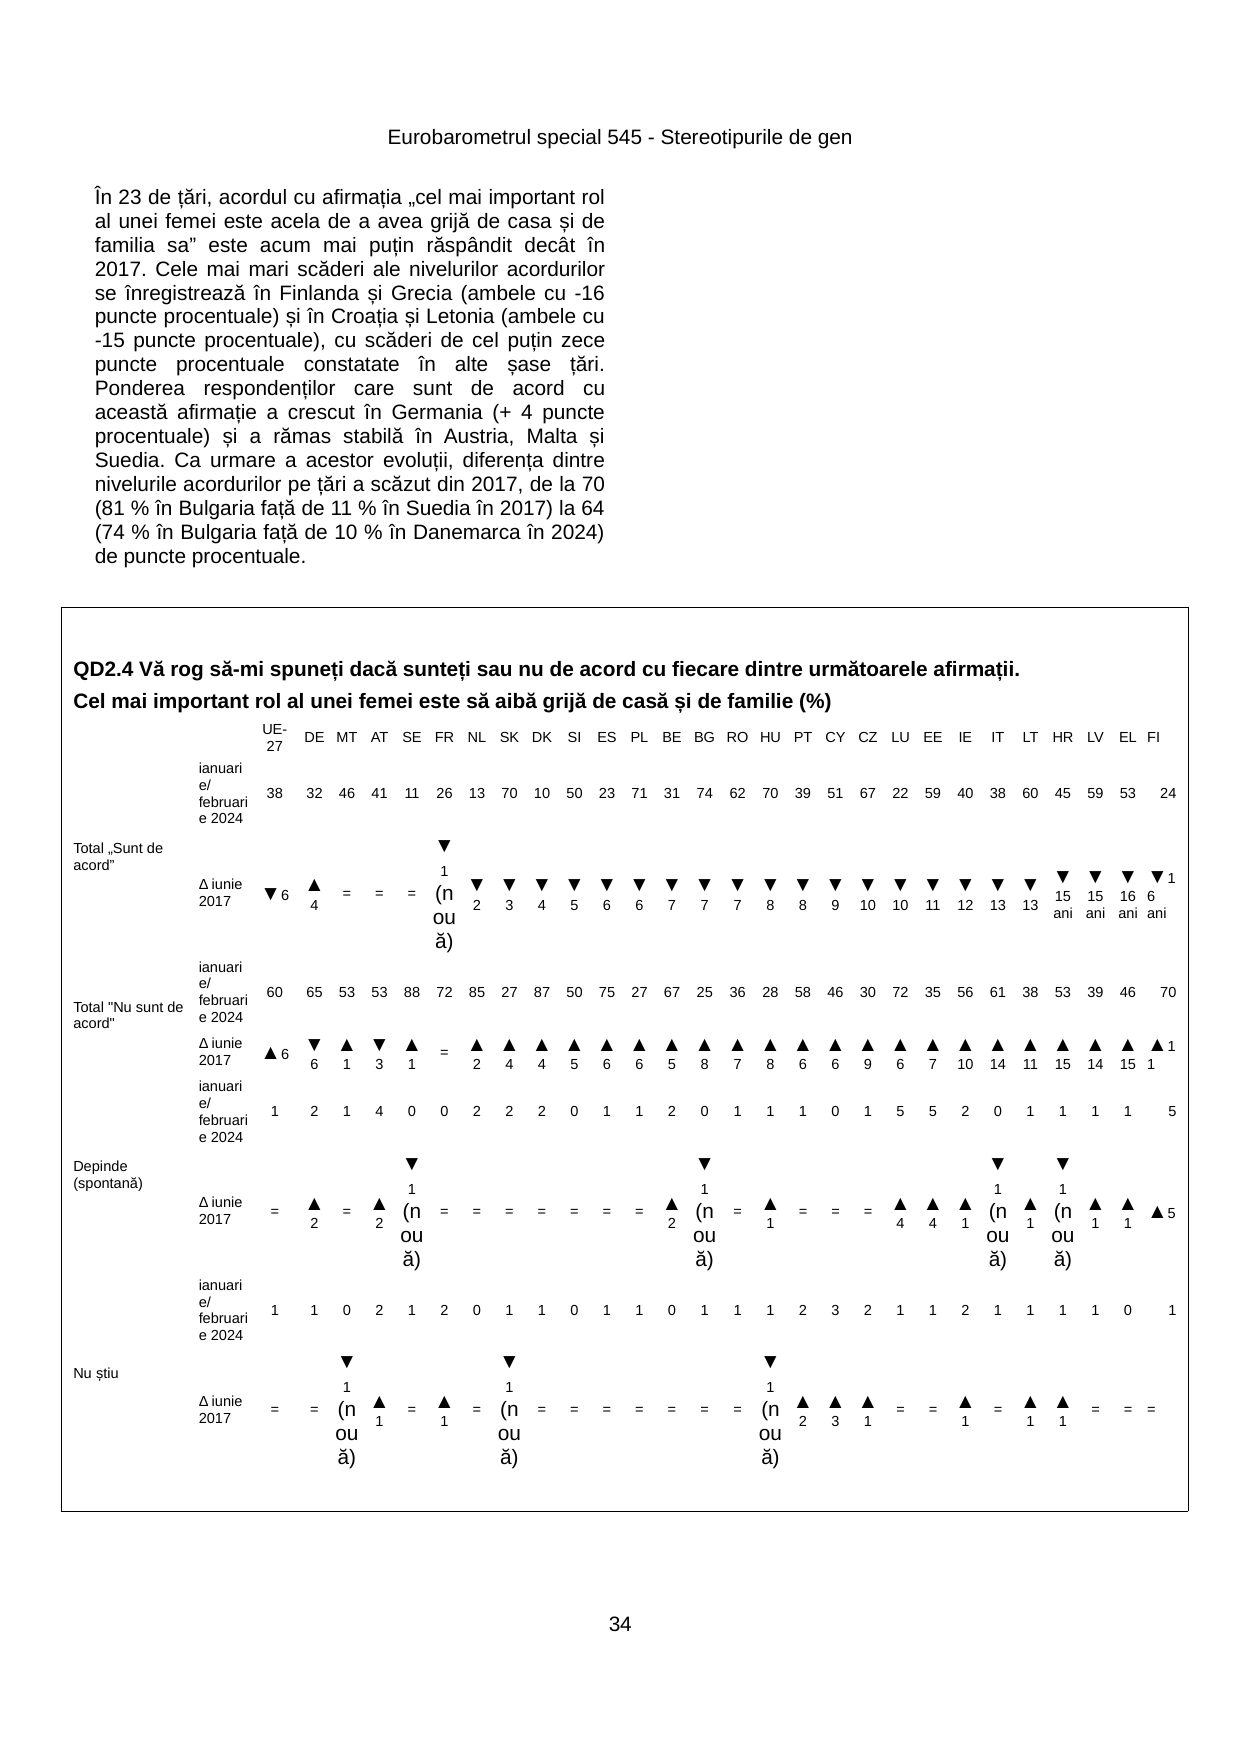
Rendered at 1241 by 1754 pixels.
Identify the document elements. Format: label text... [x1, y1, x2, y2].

table_cell 53 [331, 956, 363, 1028]
table_cell ▼4 [526, 830, 558, 956]
table_cell 58 [786, 956, 819, 1028]
table_cell 0 [656, 1274, 688, 1346]
table_cell ianuarie/februarie 2024 [196, 1274, 251, 1346]
table_cell ▲1 [331, 1029, 363, 1075]
table_cell ▼8 [786, 830, 819, 956]
table_cell ▲14 [981, 1029, 1014, 1075]
table_cell 2 [656, 1075, 688, 1148]
table_cell ▲4 [493, 1029, 526, 1075]
table_cell 5 [1144, 1075, 1179, 1148]
table_cell 26 [428, 757, 461, 830]
table_cell 1 [298, 1274, 331, 1346]
table_cell LT [1014, 718, 1046, 757]
table_cell SK [493, 718, 526, 757]
table_cell ▲1 [949, 1148, 981, 1273]
table_cell 74 [688, 757, 721, 830]
table_cell = [981, 1346, 1014, 1472]
table_cell Δ iunie 2017 [196, 1346, 251, 1472]
table_cell = [591, 1148, 623, 1273]
table_cell 1 [1014, 1075, 1046, 1148]
text În 23 de țări, acordul cu afirmația „cel mai important rol al unei femei este acela de a avea grijă de casa și de familia sa” este acum mai puțin răspândit decât în 2017. Cele mai mari scăderi ale nivelurilor acordurilor se înregistrează în Finlanda și Grecia (ambele cu -16 puncte procentuale) și în Croația și Letonia (ambele cu -15 puncte procentuale), cu scăderi de cel puțin zece puncte procentuale constatate în alte șase țări. Ponderea respondenților care sunt de acord cu această afirmație a crescut în Germania (+ 4 puncte procentuale) și a rămas stabilă în Austria, Malta și Suedia. Ca urmare a acestor evoluții, diferența dintre nivelurile acordurilor pe țări a scăzut din 2017, de la 70 (81 % în Bulgaria față de 11 % în Suedia în 2017) la 64 (74 % în Bulgaria față de 10 % în Danemarca în 2024) de puncte procentuale. [94, 184, 605, 568]
table_cell ▼1 (nouă) [396, 1148, 428, 1273]
table_cell 0 [1111, 1274, 1144, 1346]
table_cell 1 [1014, 1274, 1046, 1346]
table_cell ▲1 [1079, 1148, 1111, 1273]
table_cell 1 [591, 1274, 623, 1346]
table_cell Total „Sunt de acord” [70, 757, 196, 956]
table_cell 2 [851, 1274, 884, 1346]
table_cell EL [1111, 718, 1144, 757]
table_cell 35 [916, 956, 949, 1028]
table_cell 88 [396, 956, 428, 1028]
table_cell ▼6 [251, 830, 298, 956]
table_cell 1 [981, 1274, 1014, 1346]
table_cell ▼13 [1014, 830, 1046, 956]
table_cell 11 [396, 757, 428, 830]
table_cell ▲3 [819, 1346, 851, 1472]
table_cell 1 [493, 1274, 526, 1346]
table_cell ▼7 [721, 830, 754, 956]
table_cell ▲15 [1111, 1029, 1144, 1075]
table_cell = [623, 1346, 656, 1472]
table_cell ▲6 [786, 1029, 819, 1075]
table_cell LU [884, 718, 916, 757]
table_cell 1 [1079, 1075, 1111, 1148]
table_cell ▼16 ani [1144, 830, 1179, 956]
table_cell 2 [493, 1075, 526, 1148]
table_cell 38 [1014, 956, 1046, 1028]
table_cell ▲2 [461, 1029, 493, 1075]
table_cell EE [916, 718, 949, 757]
table_cell LV [1079, 718, 1111, 757]
table_cell PL [623, 718, 656, 757]
table_cell 1 [1144, 1274, 1179, 1346]
table_cell 2 [786, 1274, 819, 1346]
table_cell 0 [819, 1075, 851, 1148]
table_cell 0 [688, 1075, 721, 1148]
table_cell 67 [656, 956, 688, 1028]
table_cell = [428, 1148, 461, 1273]
table_cell 32 [298, 757, 331, 830]
table_cell ▼10 [851, 830, 884, 956]
table_cell ▲5 [558, 1029, 591, 1075]
table_cell 59 [1079, 757, 1111, 830]
table_cell ▲7 [721, 1029, 754, 1075]
table_cell 38 [251, 757, 298, 830]
table_cell = [363, 830, 396, 956]
table_cell Δ iunie 2017 [196, 1148, 251, 1273]
table_cell IT [981, 718, 1014, 757]
table_cell 39 [786, 757, 819, 830]
table_cell ▼15 ani [1046, 830, 1079, 956]
table_cell = [331, 830, 363, 956]
table_cell 53 [363, 956, 396, 1028]
table_cell = [526, 1148, 558, 1273]
table_cell 1 [623, 1274, 656, 1346]
table_cell 60 [251, 956, 298, 1028]
table_cell ▼3 [493, 830, 526, 956]
table_cell 1 [851, 1075, 884, 1148]
table_cell DK [526, 718, 558, 757]
table_cell 30 [851, 956, 884, 1028]
table_cell 36 [721, 956, 754, 1028]
table_cell ▼6 [591, 830, 623, 956]
table_cell ▲4 [916, 1148, 949, 1273]
table_cell = [786, 1148, 819, 1273]
table_cell 71 [623, 757, 656, 830]
table_cell ▼11 [916, 830, 949, 956]
table_cell Total "Nu sunt de acord" [70, 956, 196, 1075]
table_cell 0 [461, 1274, 493, 1346]
table_cell ES [591, 718, 623, 757]
table_cell 70 [754, 757, 786, 830]
table_cell ▲4 [526, 1029, 558, 1075]
table_cell = [526, 1346, 558, 1472]
table_cell 75 [591, 956, 623, 1028]
table_cell 1 [916, 1274, 949, 1346]
table_cell 50 [558, 956, 591, 1028]
table_cell 53 [1046, 956, 1079, 1028]
table_cell ▲1 [949, 1346, 981, 1472]
table_cell ▲6 [819, 1029, 851, 1075]
table_header QD2.4 Vă rog să-mi spuneți dacă sunteți sau nu de acord cu fiecare dintre următoarele afirmații. [70, 653, 1179, 685]
table_cell = [396, 830, 428, 956]
table_cell ianuarie/februarie 2024 [196, 1075, 251, 1148]
table_cell = [819, 1148, 851, 1273]
table_cell ianuarie/februarie 2024 [196, 956, 251, 1028]
table_cell 51 [819, 757, 851, 830]
table_cell 1 [754, 1075, 786, 1148]
table_cell 24 [1144, 757, 1179, 830]
table_cell 2 [461, 1075, 493, 1148]
table_cell 45 [1046, 757, 1079, 830]
table_cell 50 [558, 757, 591, 830]
table_cell 46 [1111, 956, 1144, 1028]
table_cell ▲1 [851, 1346, 884, 1472]
table_cell 25 [688, 956, 721, 1028]
table_cell Depinde (spontană) [70, 1075, 196, 1273]
table_cell BE [656, 718, 688, 757]
table_cell 0 [396, 1075, 428, 1148]
table_cell ▲11 [1014, 1029, 1046, 1075]
table_cell ▲1 [396, 1029, 428, 1075]
table_cell 0 [558, 1274, 591, 1346]
table_cell ▼9 [819, 830, 851, 956]
table_cell ▲8 [754, 1029, 786, 1075]
table_cell 27 [493, 956, 526, 1028]
table_cell ▼3 [363, 1029, 396, 1075]
table_cell ▼16 ani [1111, 830, 1144, 956]
table_cell 59 [916, 757, 949, 830]
table_cell = [656, 1346, 688, 1472]
table_cell ▲9 [851, 1029, 884, 1075]
table_cell 38 [981, 757, 1014, 830]
table_cell = [688, 1346, 721, 1472]
table_cell 31 [656, 757, 688, 830]
table_cell ▼1 (nouă) [981, 1148, 1014, 1273]
table_cell = [558, 1148, 591, 1273]
table_cell 1 [1046, 1274, 1079, 1346]
table_cell 85 [461, 956, 493, 1028]
table_cell ▲6 [251, 1029, 298, 1075]
table_cell ▲2 [363, 1148, 396, 1273]
table_cell ▼1 (nouă) [1046, 1148, 1079, 1273]
table_cell HU [754, 718, 786, 757]
table_cell 65 [298, 956, 331, 1028]
table_cell SE [396, 718, 428, 757]
table_cell ▲1 [428, 1346, 461, 1472]
table_cell = [721, 1148, 754, 1273]
table_cell ▼1 (nouă) [331, 1346, 363, 1472]
table_cell 23 [591, 757, 623, 830]
table_cell = [916, 1346, 949, 1472]
table_cell PT [786, 718, 819, 757]
table_cell ▼6 [623, 830, 656, 956]
table_cell 0 [428, 1075, 461, 1148]
table_cell ▼2 [461, 830, 493, 956]
table_cell 2 [298, 1075, 331, 1148]
table_cell 1 [1079, 1274, 1111, 1346]
table_cell 70 [1144, 956, 1179, 1028]
table_cell ▼1 (nouă) [428, 830, 461, 956]
table_cell 1 [526, 1274, 558, 1346]
table_cell 39 [1079, 956, 1111, 1028]
table_cell ▲14 [1079, 1029, 1111, 1075]
table_cell 41 [363, 757, 396, 830]
table_cell NL [461, 718, 493, 757]
table_cell 1 [591, 1075, 623, 1148]
table_cell = [1079, 1346, 1111, 1472]
table_cell ▲1 [363, 1346, 396, 1472]
table_cell FI [1144, 718, 1179, 757]
table_cell RO [721, 718, 754, 757]
table_cell ▲6 [591, 1029, 623, 1075]
table_cell = [461, 1346, 493, 1472]
table_cell 87 [526, 956, 558, 1028]
table_cell 28 [754, 956, 786, 1028]
table_cell = [251, 1346, 298, 1472]
table_cell = [298, 1346, 331, 1472]
table_cell 4 [363, 1075, 396, 1148]
table_cell 72 [428, 956, 461, 1028]
table_cell ▲8 [688, 1029, 721, 1075]
table_cell ▲1 [754, 1148, 786, 1273]
table_cell 1 [251, 1274, 298, 1346]
table_cell CY [819, 718, 851, 757]
table_cell = [428, 1029, 461, 1075]
table_cell DE [298, 718, 331, 757]
table_cell 61 [981, 956, 1014, 1028]
table_cell 1 [396, 1274, 428, 1346]
table_cell 1 [331, 1075, 363, 1148]
table_cell CZ [851, 718, 884, 757]
table_cell ▼12 [949, 830, 981, 956]
table_cell 2 [526, 1075, 558, 1148]
table_cell ▲1 [1046, 1346, 1079, 1472]
table_cell = [623, 1148, 656, 1273]
table_cell [70, 718, 196, 757]
table_cell 5 [916, 1075, 949, 1148]
table_cell = [591, 1346, 623, 1472]
table_cell ▲6 [884, 1029, 916, 1075]
table_cell 0 [981, 1075, 1014, 1148]
table_cell 0 [558, 1075, 591, 1148]
table_cell 1 [721, 1274, 754, 1346]
table_cell 70 [493, 757, 526, 830]
table_cell 1 [1046, 1075, 1079, 1148]
table_cell 0 [331, 1274, 363, 1346]
table_cell MT [331, 718, 363, 757]
table_cell Δ iunie 2017 [196, 1029, 251, 1075]
table_cell FR [428, 718, 461, 757]
table_cell SI [558, 718, 591, 757]
table_cell AT [363, 718, 396, 757]
table_cell = [251, 1148, 298, 1273]
table_cell 5 [884, 1075, 916, 1148]
table_cell ▲2 [656, 1148, 688, 1273]
table_cell 60 [1014, 757, 1046, 830]
table_cell ianuarie/februarie 2024 [196, 757, 251, 830]
table_cell = [721, 1346, 754, 1472]
table_cell 46 [819, 956, 851, 1028]
table_cell ▼1 (nouă) [493, 1346, 526, 1472]
table_cell ▲1 [1111, 1148, 1144, 1273]
table_cell ▼10 [884, 830, 916, 956]
table_cell ▼8 [754, 830, 786, 956]
table_cell = [396, 1346, 428, 1472]
table_cell 2 [363, 1274, 396, 1346]
table_cell ▲6 [623, 1029, 656, 1075]
table_cell = [331, 1148, 363, 1273]
table_cell ▼1 (nouă) [754, 1346, 786, 1472]
table_cell ▲2 [786, 1346, 819, 1472]
table_cell 13 [461, 757, 493, 830]
table_cell UE-27 [251, 718, 298, 757]
table_cell ▼1 (nouă) [688, 1148, 721, 1273]
table_cell IE [949, 718, 981, 757]
table_cell ▲4 [298, 830, 331, 956]
table_cell = [851, 1148, 884, 1273]
table_cell ▼15 ani [1079, 830, 1111, 956]
table_cell 2 [949, 1075, 981, 1148]
table_cell Nu știu [70, 1274, 196, 1472]
table_cell ▲15 [1046, 1029, 1079, 1075]
table_cell 1 [786, 1075, 819, 1148]
table_cell ▼7 [656, 830, 688, 956]
table_cell Cel mai important rol al unei femei este să aibă grijă de casă și de familie (%) [70, 685, 1179, 718]
table_cell 46 [331, 757, 363, 830]
table_cell ▲7 [916, 1029, 949, 1075]
table_cell 72 [884, 956, 916, 1028]
table_cell ▼6 [298, 1029, 331, 1075]
table_cell = [884, 1346, 916, 1472]
table_cell ▲4 [884, 1148, 916, 1273]
table_cell ▼13 [981, 830, 1014, 956]
table_cell ▲2 [298, 1148, 331, 1273]
table_cell 27 [623, 956, 656, 1028]
table_cell 2 [428, 1274, 461, 1346]
table_cell HR [1046, 718, 1079, 757]
table_cell 1 [1111, 1075, 1144, 1148]
table_cell ▼5 [558, 830, 591, 956]
table_cell ▲1 [1014, 1148, 1046, 1273]
table_cell 1 [688, 1274, 721, 1346]
table_cell = [1111, 1346, 1144, 1472]
table_cell 53 [1111, 757, 1144, 830]
table_cell ▲5 [1144, 1148, 1179, 1273]
table_cell ▲5 [656, 1029, 688, 1075]
table_cell 2 [949, 1274, 981, 1346]
table_cell = [461, 1148, 493, 1273]
table_cell 3 [819, 1274, 851, 1346]
table_cell ▲1 [1014, 1346, 1046, 1472]
table_cell 1 [251, 1075, 298, 1148]
table_cell 1 [754, 1274, 786, 1346]
table_cell ▲11 [1144, 1029, 1179, 1075]
table_cell 56 [949, 956, 981, 1028]
table_cell 1 [721, 1075, 754, 1148]
table_cell 40 [949, 757, 981, 830]
table_cell 67 [851, 757, 884, 830]
table_cell 22 [884, 757, 916, 830]
table_cell = [558, 1346, 591, 1472]
table_cell 62 [721, 757, 754, 830]
table_cell BG [688, 718, 721, 757]
table_cell 10 [526, 757, 558, 830]
table_cell [196, 718, 251, 757]
table_cell 1 [623, 1075, 656, 1148]
table_cell Δ iunie 2017 [196, 830, 251, 956]
table_cell = [1144, 1346, 1179, 1472]
table_cell ▲10 [949, 1029, 981, 1075]
table_cell = [493, 1148, 526, 1273]
table_cell 1 [884, 1274, 916, 1346]
table_cell ▼7 [688, 830, 721, 956]
